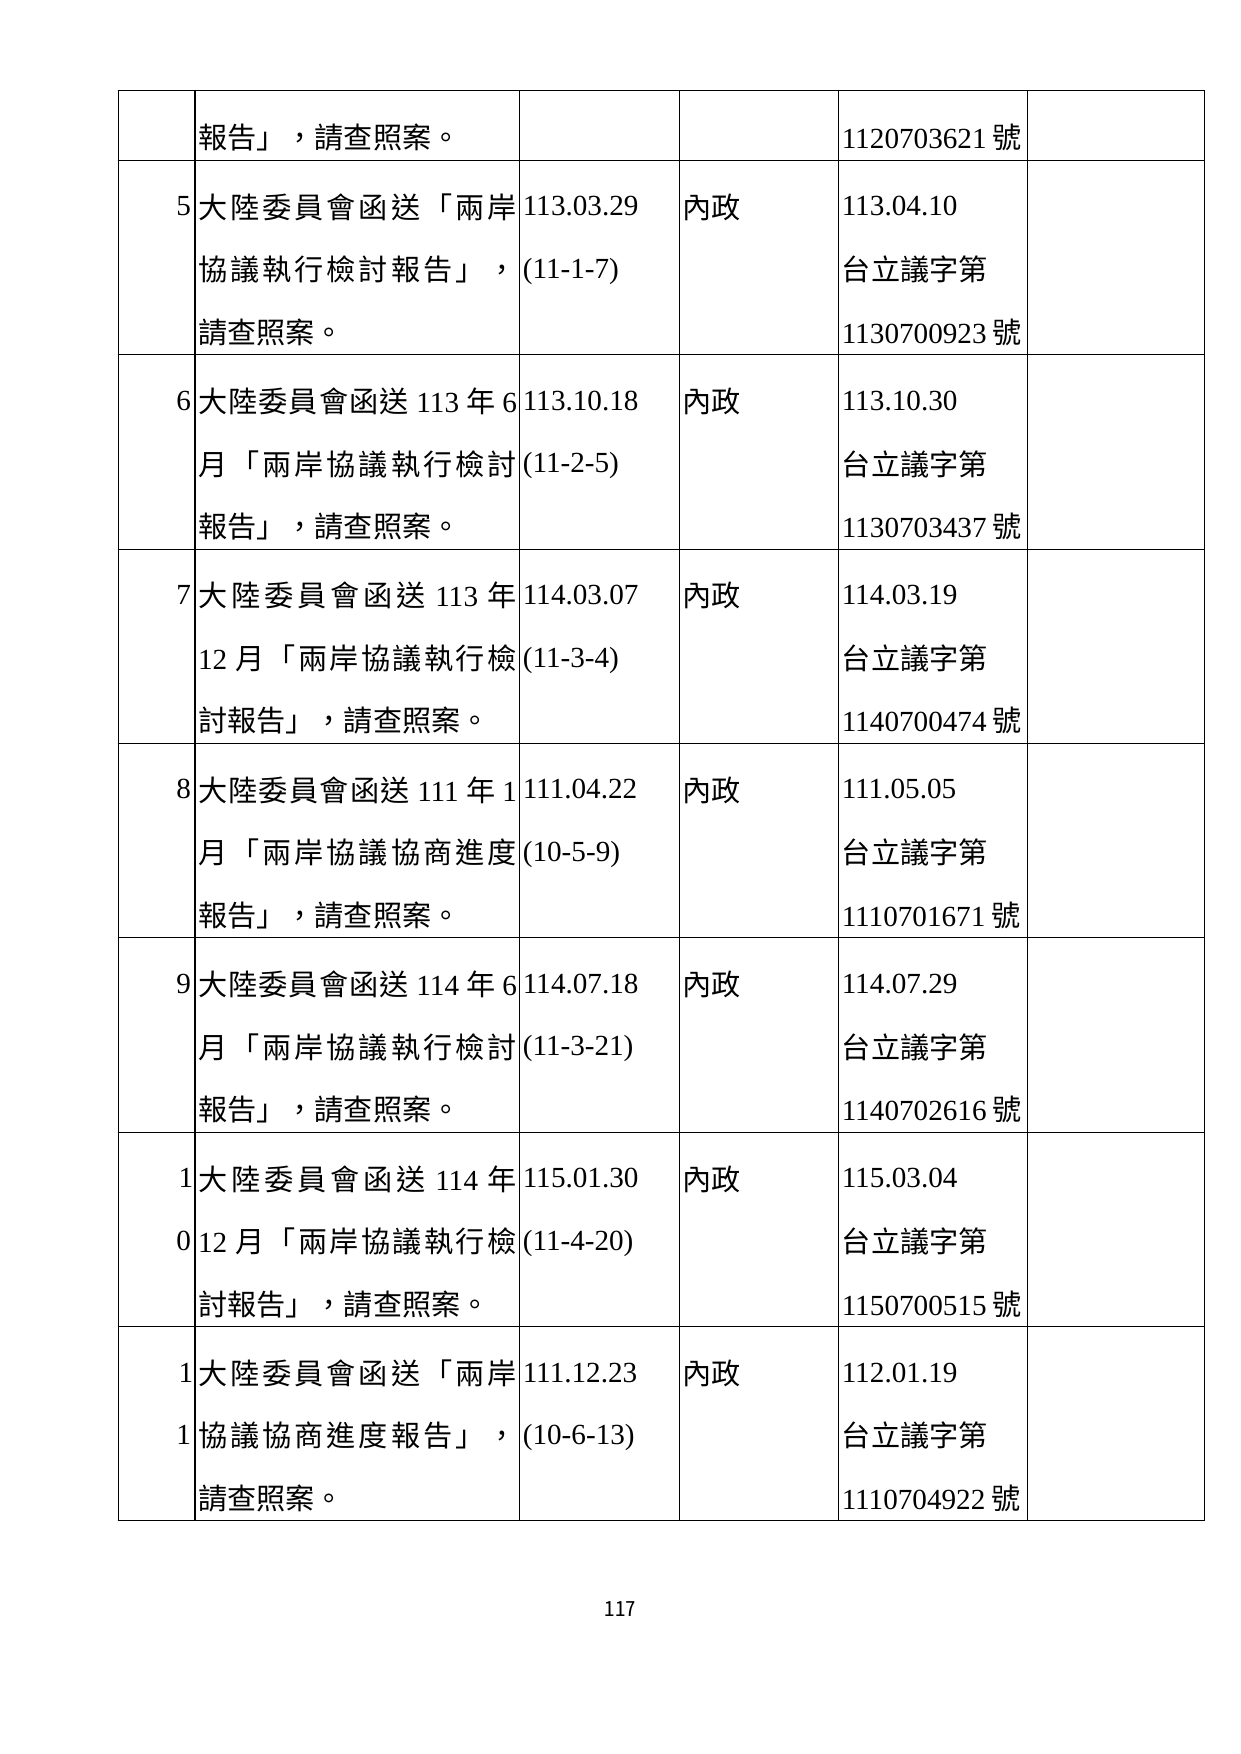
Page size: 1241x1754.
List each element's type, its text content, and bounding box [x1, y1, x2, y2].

table_cell 114.03.19 台立議字第1140700474號 [839, 550, 1027, 743]
table_cell 111.05.05 台立議字第1110701671號 [839, 744, 1027, 937]
table_cell [119, 91, 194, 160]
table_cell [1028, 91, 1204, 160]
table_cell [119, 161, 194, 354]
table_cell 114.07.18 (11-3-21) [520, 938, 679, 1132]
table_cell [1028, 355, 1204, 548]
table_cell 內政 [680, 1133, 838, 1326]
table_cell 大陸委員會函送113年12月「兩岸協議執行檢討報告」，請查照案。 [196, 550, 519, 743]
table_cell 內政 [680, 744, 838, 937]
table_cell 114.07.29 台立議字第1140702616號 [839, 938, 1027, 1132]
table_cell [1028, 938, 1204, 1132]
table_cell 大陸委員會函送111年1月「兩岸協議協商進度報告」，請查照案。 [196, 744, 519, 937]
table_cell [119, 744, 194, 937]
table_cell [1028, 550, 1204, 743]
table_cell 內政 [680, 1327, 838, 1520]
table_cell [119, 550, 194, 743]
table_cell 113.04.10 台立議字第1130700923號 [839, 161, 1027, 354]
table_cell [1028, 1327, 1204, 1520]
table_cell 114.03.07 (11-3-4) [520, 550, 679, 743]
table_cell 大陸委員會函送114年6月「兩岸協議執行檢討報告」，請查照案。 [196, 938, 519, 1132]
table_cell 內政 [680, 938, 838, 1132]
table_cell [119, 1133, 194, 1326]
table_cell 113.10.30 台立議字第1130703437號 [839, 355, 1027, 548]
table_cell 大陸委員會函送「兩岸協議執行檢討報告」，請查照案。 [196, 161, 519, 354]
table_cell 112.01.19 台立議字第1110704922號 [839, 1327, 1027, 1520]
table_cell [680, 91, 838, 160]
table_cell [119, 355, 194, 548]
table_cell 111.12.23 (10-6-13) [520, 1327, 679, 1520]
table_cell [119, 938, 194, 1132]
table_cell 大陸委員會函送114年12月「兩岸協議執行檢討報告」，請查照案。 [196, 1133, 519, 1326]
table_cell 115.03.04 台立議字第1150700515號 [839, 1133, 1027, 1326]
table_cell 報告」，請查照案。 [196, 91, 519, 160]
table_cell 1120703621號 [839, 91, 1027, 160]
table_cell 大陸委員會函送「兩岸協議協商進度報告」，請查照案。 [196, 1327, 519, 1520]
table_cell 內政 [680, 355, 838, 548]
table_cell [1028, 161, 1204, 354]
table_cell 大陸委員會函送113年6月「兩岸協議執行檢討報告」，請查照案。 [196, 355, 519, 548]
table_cell 113.10.18 (11-2-5) [520, 355, 679, 548]
table_cell [1028, 1133, 1204, 1326]
table_cell [119, 1327, 194, 1520]
table_cell 內政 [680, 550, 838, 743]
table_cell [520, 91, 679, 160]
table_cell 113.03.29 (11-1-7) [520, 161, 679, 354]
table_cell 內政 [680, 161, 838, 354]
table_cell 111.04.22 (10-5-9) [520, 744, 679, 937]
table_cell [1028, 744, 1204, 937]
table_cell 115.01.30 (11-4-20) [520, 1133, 679, 1326]
